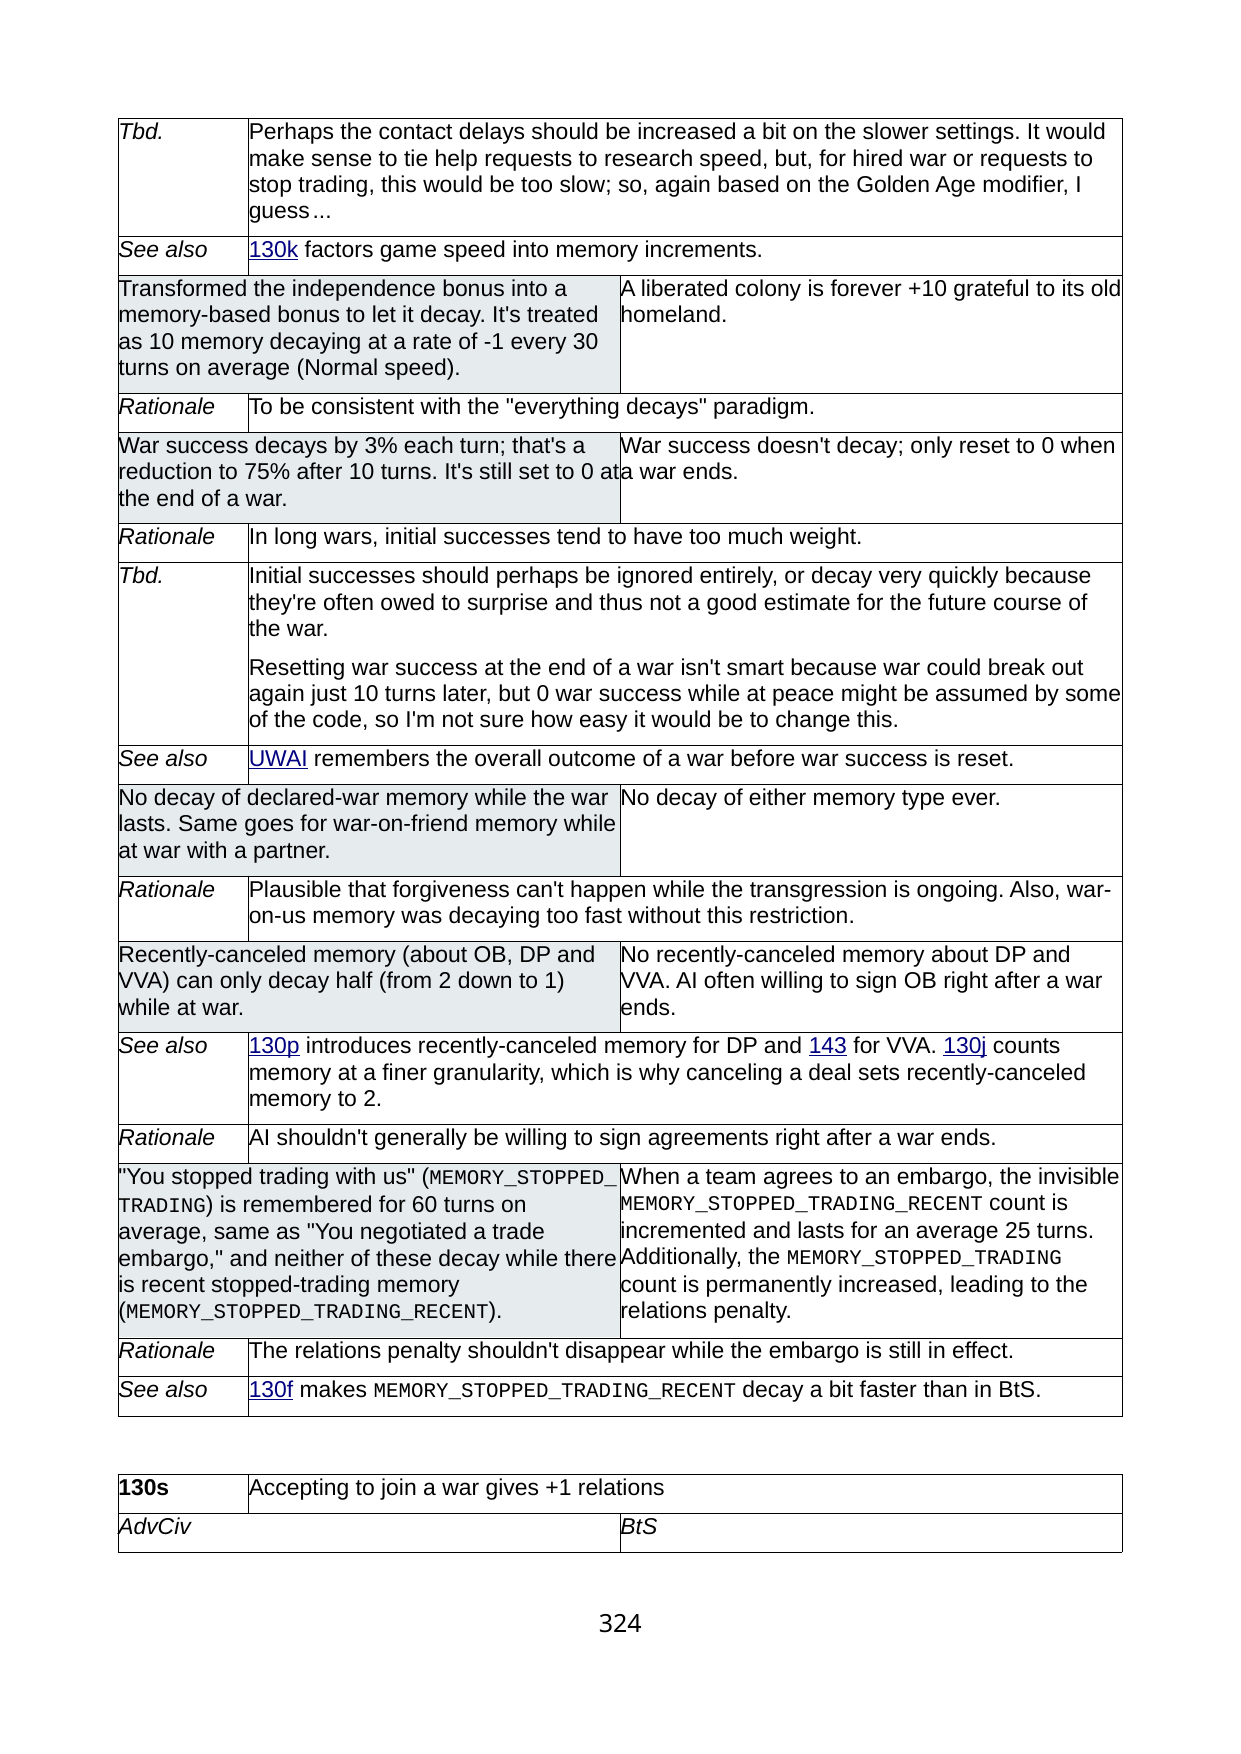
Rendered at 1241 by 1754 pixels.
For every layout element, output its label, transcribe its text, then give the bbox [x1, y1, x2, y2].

table_cell See also [119, 1033, 248, 1124]
table_cell Rationale [119, 1125, 248, 1163]
table_cell The relations penalty shouldn't disappear while the embargo is still in effect. [249, 1339, 1122, 1376]
table_cell Rationale [119, 877, 248, 941]
table_header Accepting to join a war gives +1 relations [249, 1475, 1122, 1513]
table_cell UWAI remembers the overall outcome of a war before war success is reset. [249, 746, 1122, 784]
table_header 130s [119, 1475, 248, 1513]
table_cell A liberated colony is forever +10 grateful to its old homeland. [621, 276, 1122, 393]
table_cell Rationale [119, 524, 248, 562]
table_cell Plausible that forgiveness can't happen while the transgression is ongoing. Also, war-on-us memory was decaying too fast without this restriction. [249, 877, 1122, 941]
table_cell Tbd. [119, 563, 248, 745]
table_cell In long wars, initial successes tend to have too much weight. [249, 524, 1122, 562]
table_cell Rationale [119, 394, 248, 432]
table_cell 130f makes MEMORY_STOPPED_TRADING_RECENT decay a bit faster than in BtS. [249, 1377, 1122, 1416]
table_cell Perhaps the contact delays should be increased a bit on the slower settings. It would make sense to tie help requests to research speed, but, for hired war or requests to stop trading, this would be too slow; so, again based on the Golden Age modifier, I guess ... [249, 119, 1122, 236]
table_cell AdvCiv [119, 1514, 620, 1552]
table_cell No recently-canceled memory about DP and VVA. AI often willing to sign OB right after a war ends. [621, 942, 1122, 1032]
table_cell 130k factors game speed into memory increments. [249, 237, 1122, 275]
table_cell See also [119, 237, 248, 275]
table_cell Tbd. [119, 119, 248, 236]
table_cell BtS [621, 1514, 1122, 1552]
table_cell Rationale [119, 1339, 248, 1376]
table_cell Transformed the independence bonus into a memory-based bonus to let it decay. It's treated as 10 memory decaying at a rate of -1 every 30 turns on average (Normal speed). [119, 276, 620, 393]
table_cell No decay of declared-war memory while the war lasts. Same goes for war-on-friend memory while at war with a partner. [119, 785, 620, 876]
table_cell 130p introduces recently-canceled memory for DP and 143 for VVA. 130j counts memory at a finer granularity, which is why canceling a deal sets recently-canceled memory to 2. [249, 1033, 1122, 1124]
table_cell See also [119, 746, 248, 784]
table_cell Recently-canceled memory (about OB, DP and VVA) can only decay half (from 2 down to 1) while at war. [119, 942, 620, 1032]
table_cell War success decays by 3% each turn; that's a reduction to 75% after 10 turns. It's still set to 0 at the end of a war. [119, 433, 620, 523]
table_cell No decay of either memory type ever. [621, 785, 1122, 876]
table_cell AI shouldn't generally be willing to sign agreements right after a war ends. [249, 1125, 1122, 1163]
table_cell Initial successes should perhaps be ignored entirely, or decay very quickly because they're often owed to surprise and thus not a good estimate for the future course of the war. Resetting war success at the end of a war isn't smart because war could break out again just 10 turns later, but 0 war success while at peace might be assumed by some of the code, so I'm not sure how easy it would be to change this. [249, 563, 1122, 745]
table_cell See also [119, 1377, 248, 1416]
table_cell "You stopped trading with us" (MEMORY_STOPPED_ TRADING) is remembered for 60 turns on average, same as "You negotiated a trade embargo," and neither of these decay while there is recent stopped-trading memory (MEMORY_STOPPED_TRADING_RECENT). [119, 1164, 620, 1337]
table_cell When a team agrees to an embargo, the invisible MEMORY_STOPPED_TRADING_RECENT count is incremented and lasts for an average 25 turns. Additionally, the MEMORY_STOPPED_TRADING count is permanently increased, leading to the relations penalty. [621, 1164, 1122, 1337]
table_cell War success doesn't decay; only reset to 0 when a war ends. [621, 433, 1122, 523]
table_cell To be consistent with the "everything decays" paradigm. [249, 394, 1122, 432]
